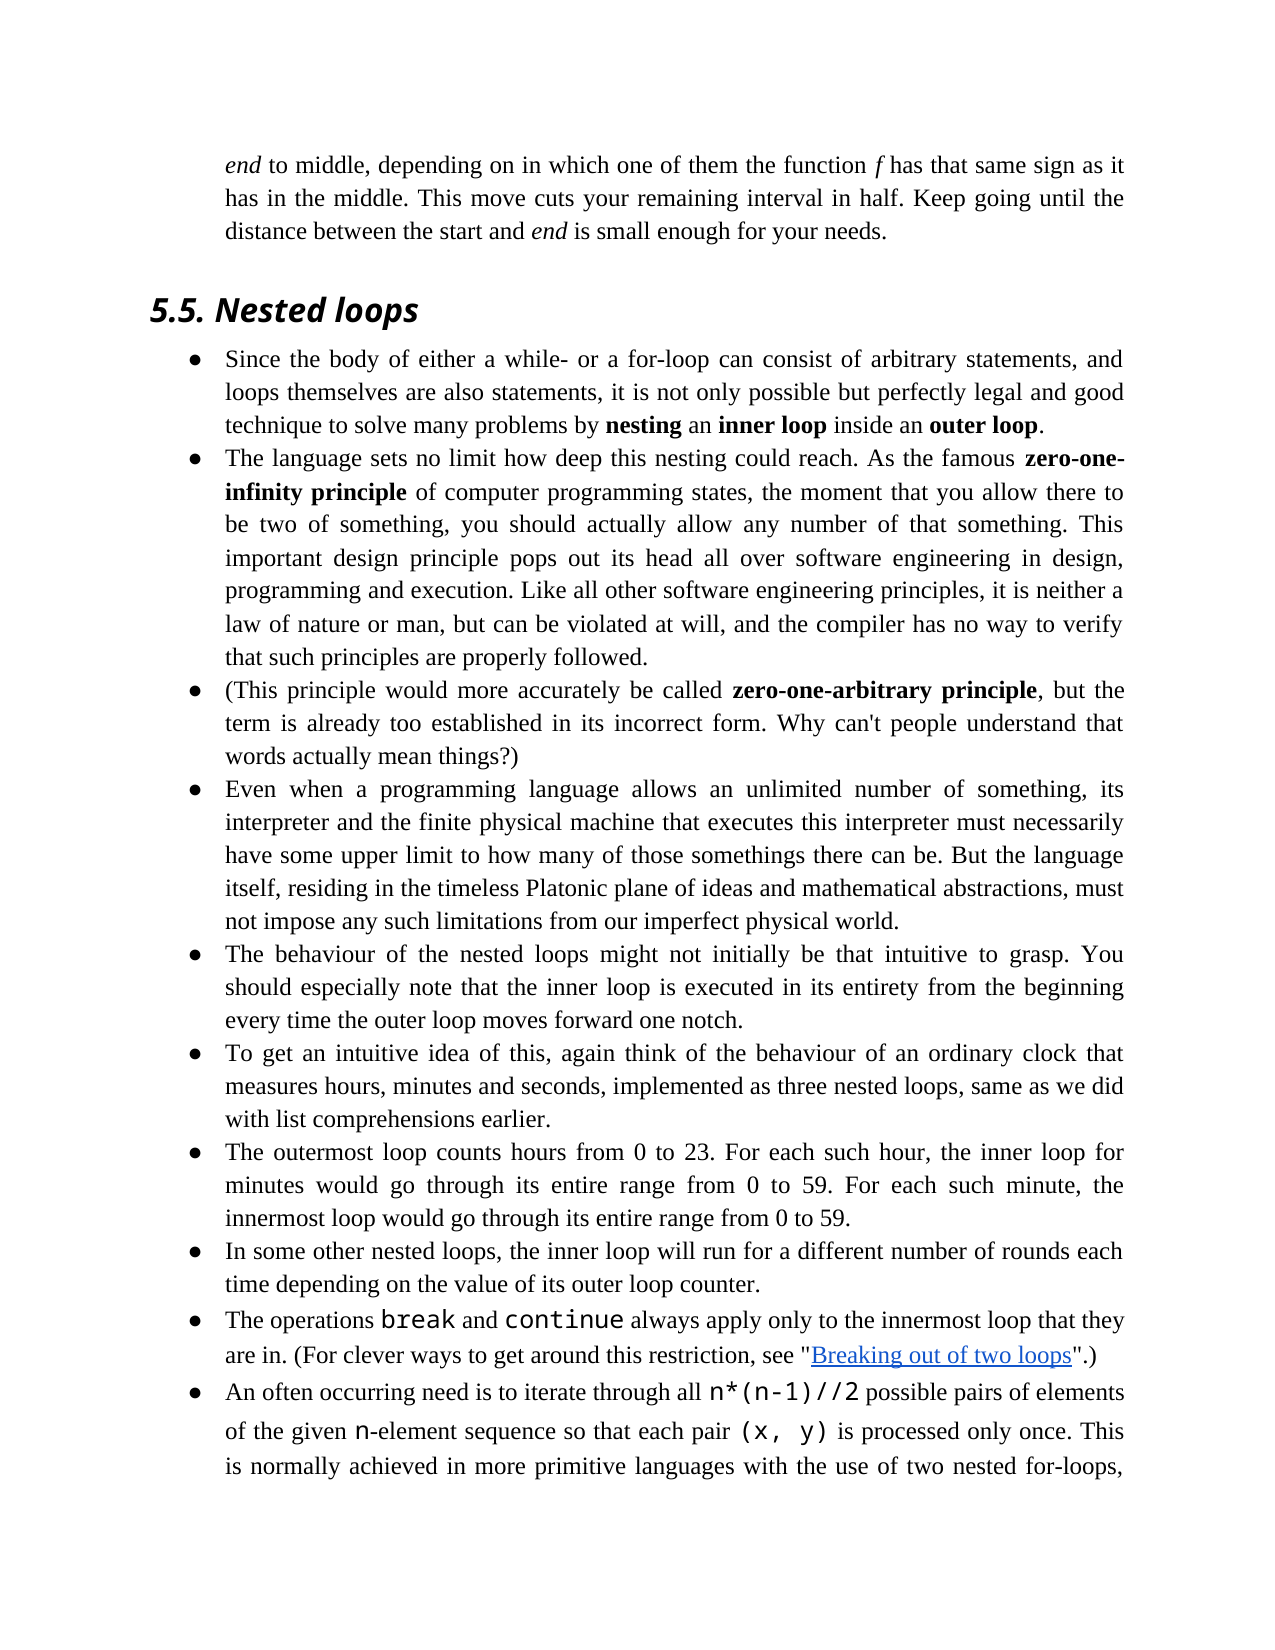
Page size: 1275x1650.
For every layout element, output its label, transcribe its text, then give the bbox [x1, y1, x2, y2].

list Even when a programming language allows an unlimited number of something, its interpreter and the finite physical machine that executes this interpreter must necessarily have some upper limit to how many of those somethings there can be. But the language itself, residing in the timeless Platonic plane of ideas and mathematical abstractions, must not impose any such limitations from our imperfect physical world. [187, 774, 1125, 934]
list To get an intuitive idea of this, again think of the behaviour of an ordinary clock that measures hours, minutes and seconds, implemented as three nested loops, same as we did with list comprehensions earlier. [187, 1038, 1125, 1133]
list The language sets no limit how deep this nesting could reach. As the famous zero-one-infinity principle of computer programming states, the moment that you allow there to be two of something, you should actually allow any number of that something. This important design principle pops out its head all over software engineering in design, programming and execution. Like all other software engineering principles, it is neither a law of nature or man, but can be violated at will, and the compiler has no way to verify that such principles are properly followed. [187, 443, 1125, 670]
list In some other nested loops, the inner loop will run for a different number of rounds each time depending on the value of its outer loop counter. [187, 1236, 1125, 1298]
subtitle 5.5. Nested loops [150, 287, 1125, 332]
list end to middle, depending on in which one of them the function f has that same sign as it has in the middle. This move cuts your remaining interval in half. Keep going until the distance between the start and end is small enough for your needs. [187, 150, 1125, 245]
list The operations break and continue always apply only to the innermost loop that they are in. (For clever ways to get around this restriction, see "Breaking out of two loops".) [187, 1302, 1125, 1369]
list The behaviour of the nested loops might not initially be that intuitive to grasp. You should especially note that the inner loop is executed in its entirety from the beginning every time the outer loop moves forward one notch. [187, 939, 1125, 1034]
list An often occurring need is to iterate through all n*(n-1)//2 possible pairs of elements of the given n-element sequence so that each pair (x, y) is processed only once. This is normally achieved in more primitive languages with the use of two nested for-loops, [187, 1373, 1125, 1480]
list Since the body of either a while- or a for-loop can consist of arbitrary statements, and loops themselves are also statements, it is not only possible but perfectly legal and good technique to solve many problems by nesting an inner loop inside an outer loop. [187, 344, 1125, 439]
list The outermost loop counts hours from 0 to 23. For each such hour, the inner loop for minutes would go through its entire range from 0 to 59. For each such minute, the innermost loop would go through its entire range from 0 to 59. [187, 1137, 1125, 1232]
list (This principle would more accurately be called zero-one-arbitrary principle, but the term is already too established in its incorrect form. Why can't people understand that words actually mean things?) [187, 675, 1125, 769]
